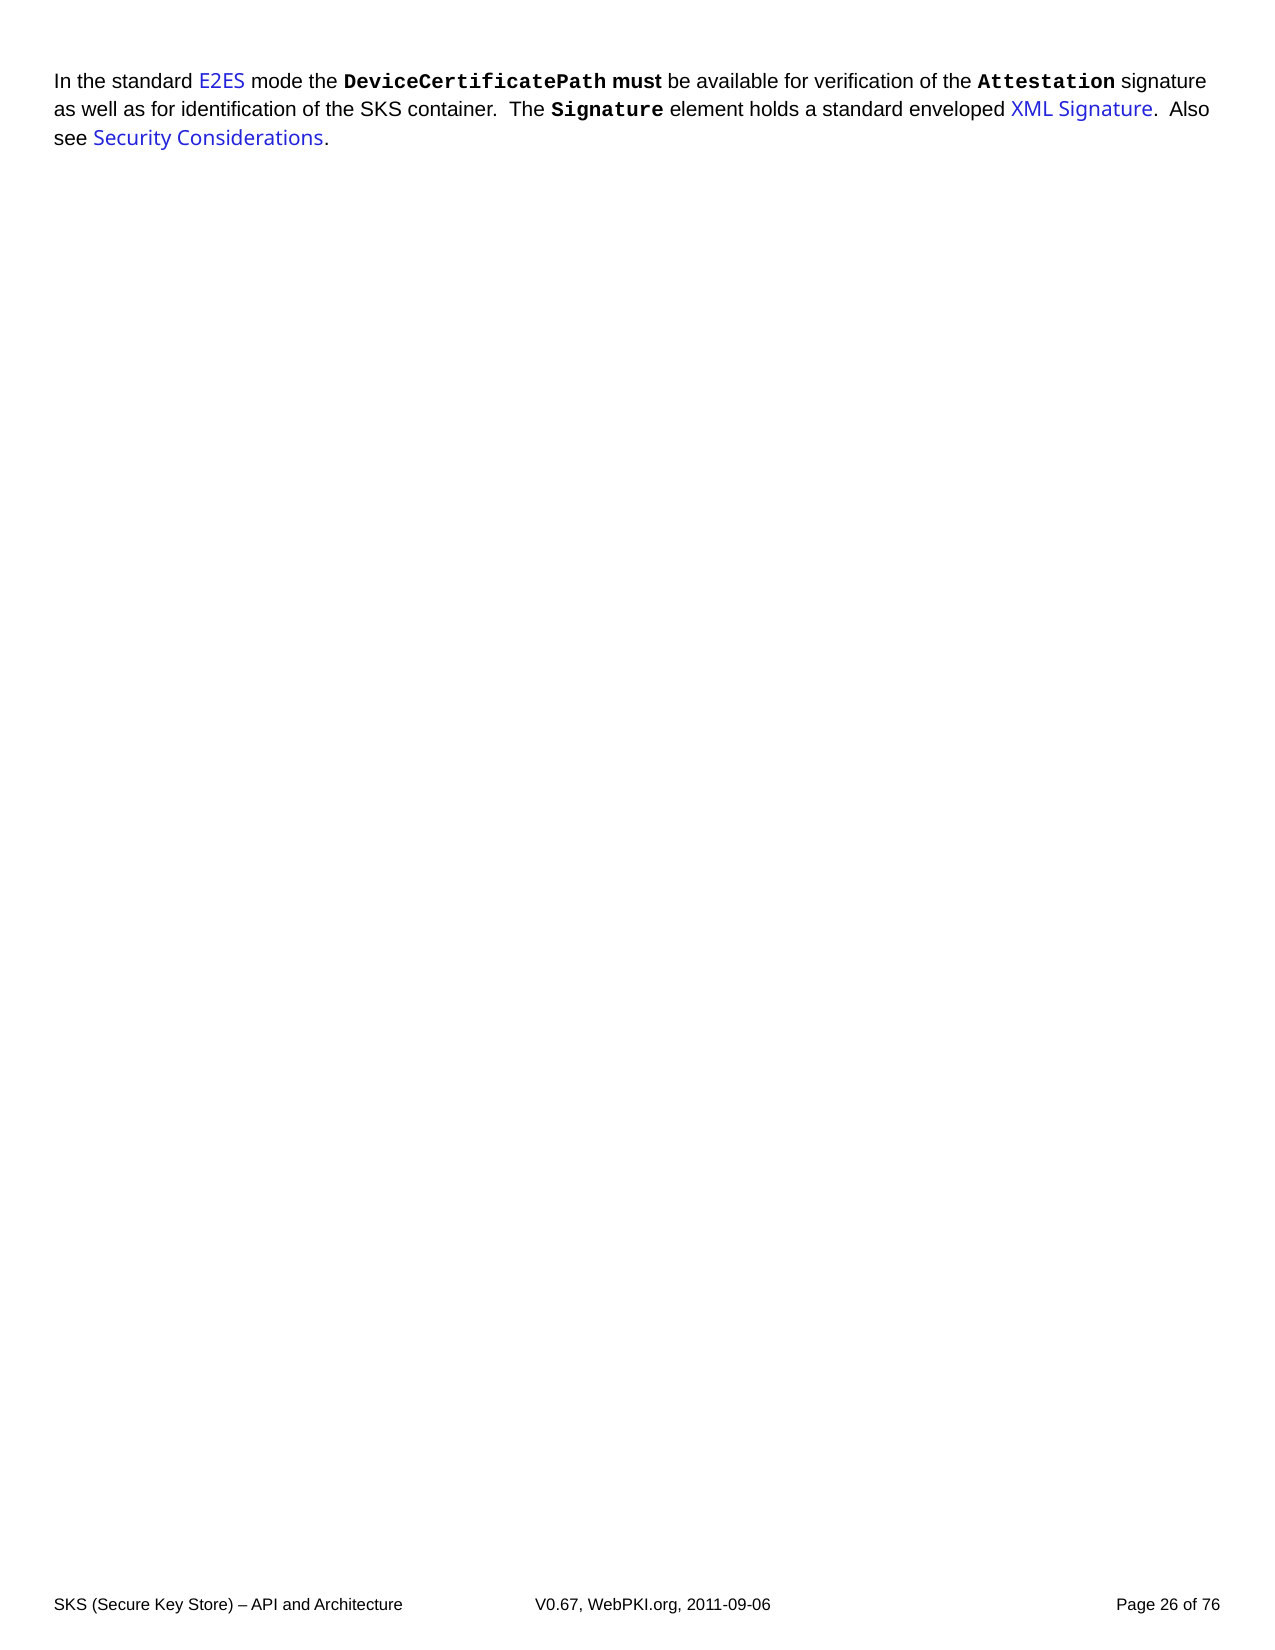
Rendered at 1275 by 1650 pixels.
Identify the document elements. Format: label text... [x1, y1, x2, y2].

text In the standard E2ES mode the DeviceCertificatePath must be available for verification of the Attestation signature as well as for identification of the SKS container. The Signature element holds a standard enveloped XML Signature. Also see Security Considerations. [54, 66, 1221, 151]
